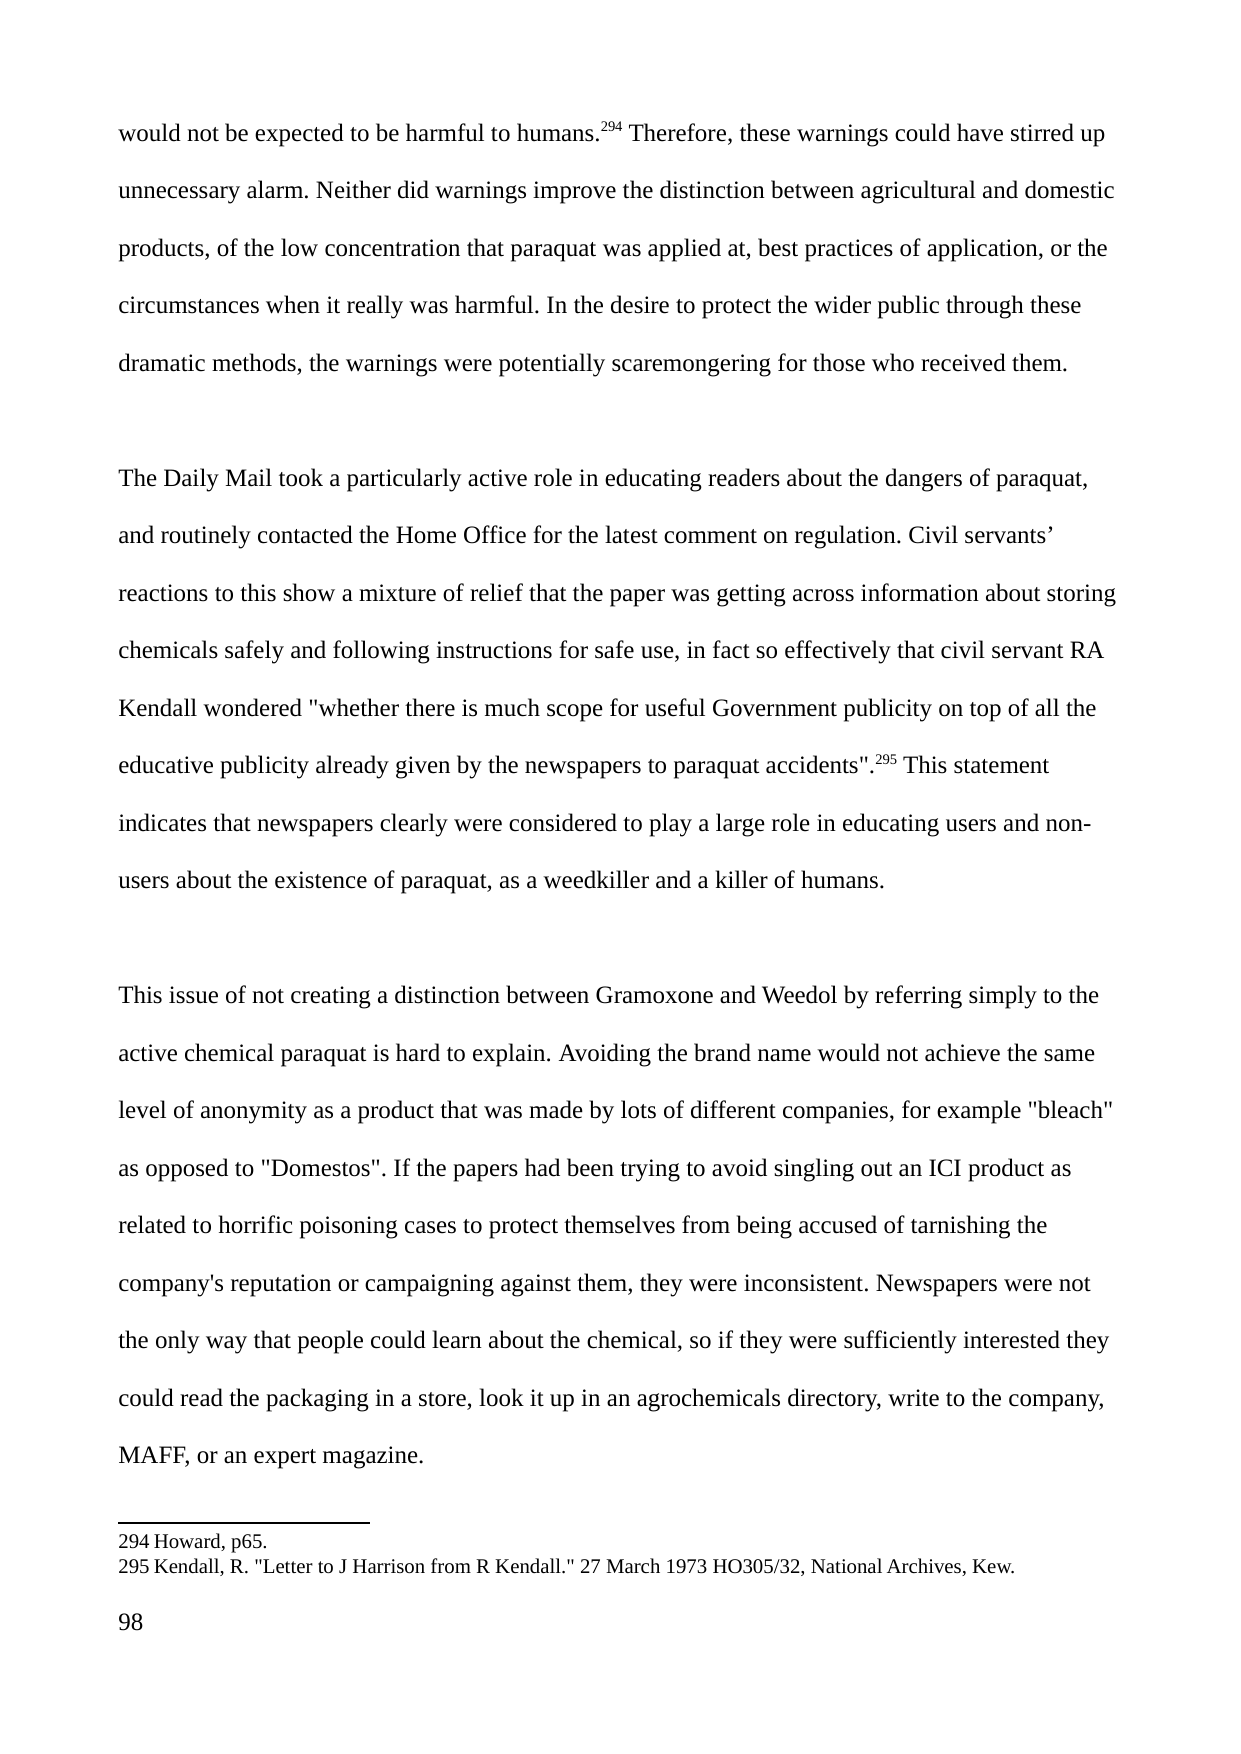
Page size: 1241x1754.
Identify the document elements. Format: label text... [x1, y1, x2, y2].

text The Daily Mail took a particularly active role in educating readers about the dangers of paraquat, and routinely contacted the Home Office for the latest comment on regulation. Civil servants’ reactions to this show a mixture of relief that the paper was getting across information about storing chemicals safely and following instructions for safe use, in fact so effectively that civil servant RA Kendall wondered "whether there is much scope for useful Government publicity on top of all the educative publicity already given by the newspapers to paraquat accidents". This statement indicates that newspapers clearly were considered to play a large role in educating users and non-users about the existence of paraquat, as a weedkiller and a killer of humans. [118, 463, 1122, 894]
text Howard, p65. [118, 1529, 1122, 1553]
text would not be expected to be harmful to humans. Therefore, these warnings could have stirred up unnecessary alarm. Neither did warnings improve the distinction between agricultural and domestic products, of the low concentration that paraquat was applied at, best practices of application, or the circumstances when it really was harmful. In the desire to protect the wider public through these dramatic methods, the warnings were potentially scaremongering for those who received them. [118, 118, 1122, 377]
text Kendall, R. "Letter to J Harrison from R Kendall." 27 March 1973 HO305/32, National Archives, Kew. [118, 1553, 1122, 1578]
text This issue of not creating a distinction between Gramoxone and Weedol by referring simply to the active chemical paraquat is hard to explain. Avoiding the brand name would not achieve the same level of anonymity as a product that was made by lots of different companies, for example "bleach" as opposed to "Domestos". If the papers had been trying to avoid singling out an ICI product as related to horrific poisoning cases to protect themselves from being accused of tarnishing the company's reputation or campaigning against them, they were inconsistent. Newspapers were not the only way that people could learn about the chemical, so if they were sufficiently interested they could read the packaging in a store, look it up in an agrochemicals directory, write to the company, MAFF, or an expert magazine. [118, 981, 1122, 1469]
